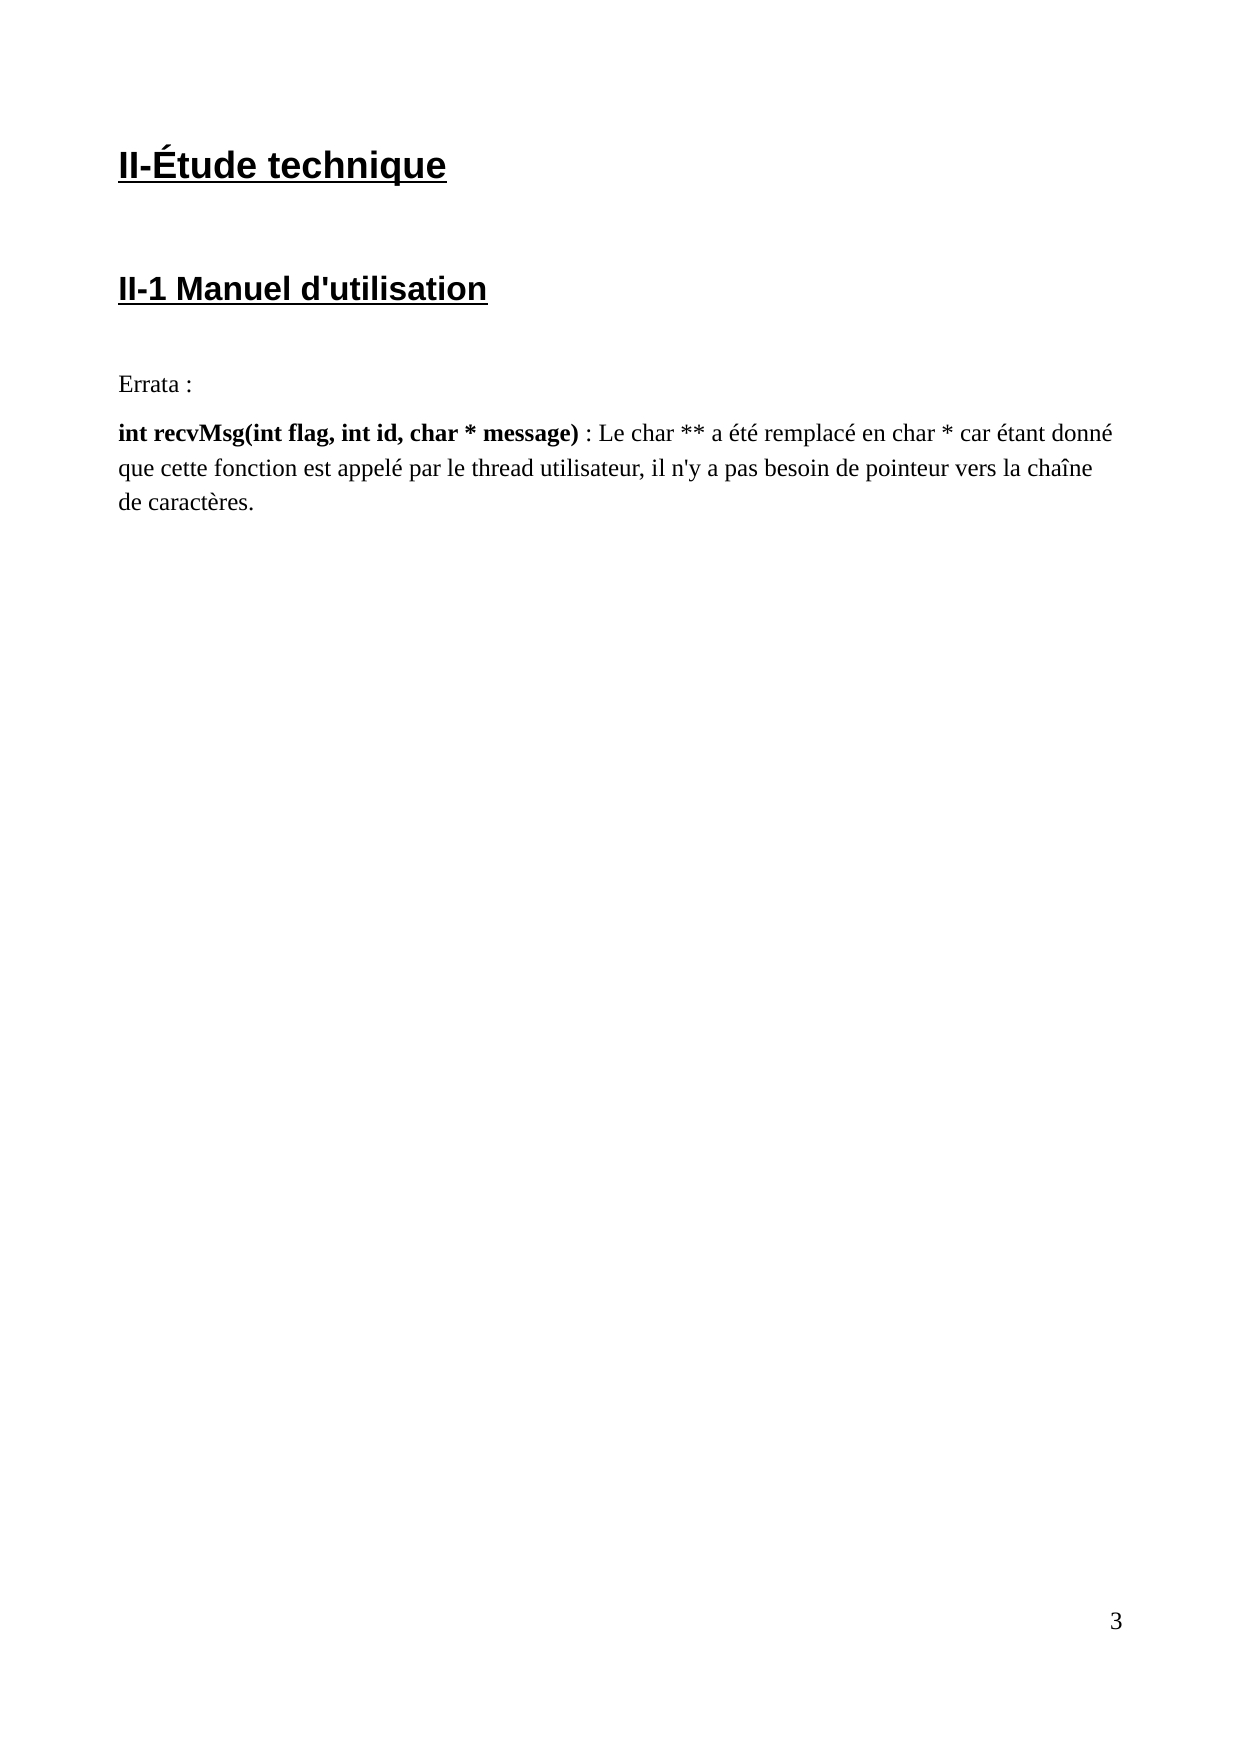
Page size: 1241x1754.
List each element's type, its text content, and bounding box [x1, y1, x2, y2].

subtitle II-Étude technique [118, 143, 1122, 187]
text int recvMsg(int flag, int id, char * message) : Le char ** a été remplacé en char * car étant donné que cette fonction est appelé par le thread utilisateur, il n'y a pas besoin de pointeur vers la chaîne de caractères. [118, 418, 1122, 516]
text Errata : [118, 369, 1122, 398]
subtitle II-1 Manuel d'utilisation [118, 269, 1122, 308]
